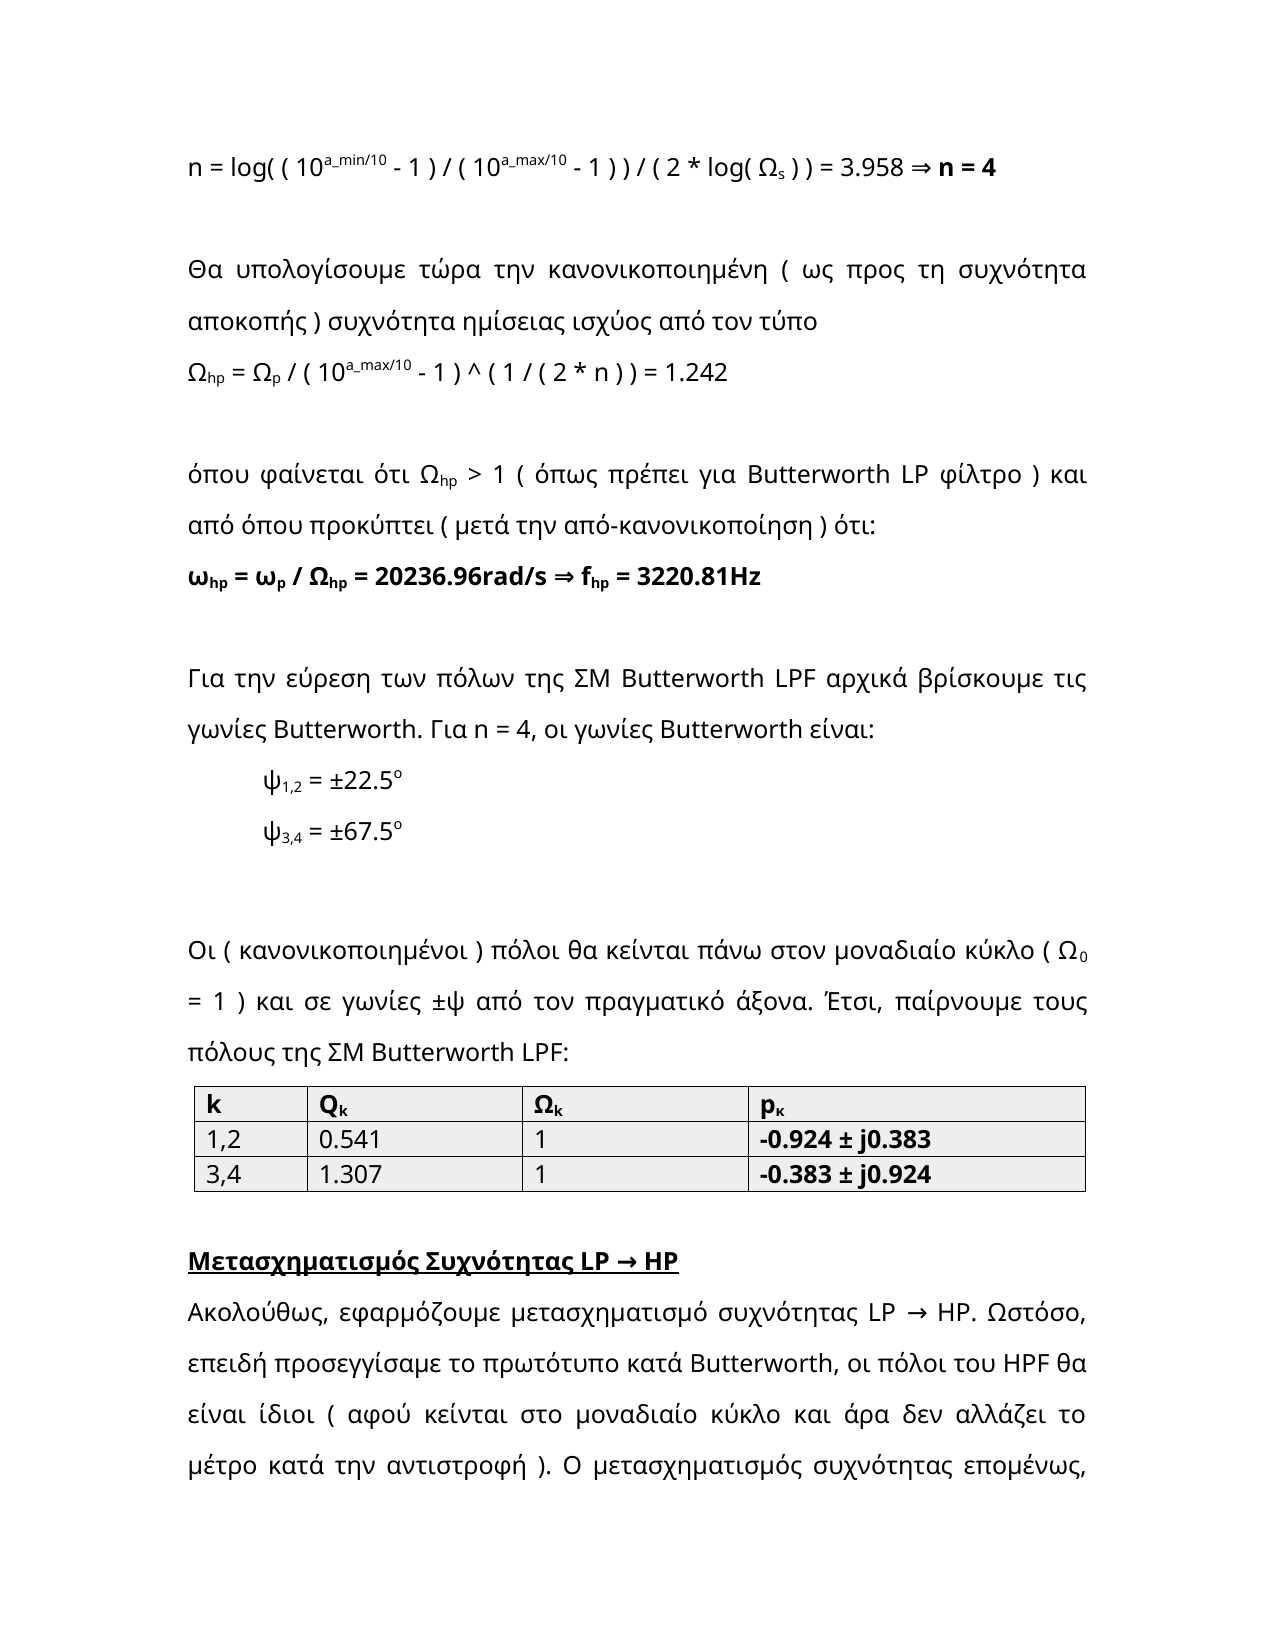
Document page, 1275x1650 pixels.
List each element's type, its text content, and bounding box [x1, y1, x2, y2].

text όπου φαίνεται ότι Ωhp > 1 ( όπως πρέπει για Butterworth LP φίλτρο ) και από όπου προκύπτει ( μετά την από-κανονικοποίηση ) ότι: [187, 456, 1087, 541]
table_cell -0.924 ± j0.383 [749, 1122, 1085, 1156]
text ψ1,2 = ±22.5ο [187, 762, 1087, 797]
text Ωhp = Ωp / ( 10a_max/10 - 1 ) ^ ( 1 / ( 2 * n ) ) = 1.242 [187, 354, 1087, 388]
text Οι ( κανονικοποιημένοι ) πόλοι θα κείνται πάνω στον μοναδιαίο κύκλο ( Ω0 = 1 ) και σε γωνίες ±ψ από τον πραγματικό άξονα. Έτσι, παίρνουμε τους πόλους της ΣΜ Butterworth LPF: [187, 933, 1087, 1069]
table_header Qk [308, 1087, 522, 1121]
table_cell 0.541 [308, 1122, 522, 1156]
table_cell -0.383 ± j0.924 [749, 1157, 1085, 1191]
table_cell 3,4 [195, 1157, 307, 1191]
text ψ3,4 = ±67.5ο [187, 813, 1087, 848]
table_cell 1 [523, 1157, 748, 1191]
text Μετασχηματισμός Συχνότητας LP → HP [187, 1243, 1087, 1277]
text ωhp = ωp / Ωhp = 20236.96rad/s ⇒ fhp = 3220.81Hz [187, 558, 1087, 592]
table_cell 1 [523, 1122, 748, 1156]
text Για την εύρεση των πόλων της ΣΜ Butterworth LPF αρχικά βρίσκουμε τις γωνίες Butterworth. Για n = 4, οι γωνίες Butterworth είναι: [187, 660, 1087, 746]
table_header k [195, 1087, 307, 1121]
text Θα υπολογίσουμε τώρα την κανονικοποιημένη ( ως προς τη συχνότητα αποκοπής ) συχνότητα ημίσειας ισχύος από τον τύπο [187, 252, 1087, 337]
table_cell 1.307 [308, 1157, 522, 1191]
table_cell 1,2 [195, 1122, 307, 1156]
text Ακολούθως, εφαρμόζουμε μετασχηματισμό συχνότητας LP → HP. Ωστόσο, επειδή προσεγγίσαμε το πρωτότυπο κατά Butterworth, οι πόλοι του HPF θα είναι ίδιοι ( αφού κείνται στο μοναδιαίο κύκλο και άρα δεν αλλάζει το μέτρο κατά την αντιστροφή ). Ο μετασχηματισμός συχνότητας επομένως, [187, 1294, 1087, 1481]
table_header Ωk [523, 1087, 748, 1121]
table_header pκ [749, 1087, 1085, 1121]
text n = log( ( 10a_min/10 - 1 ) / ( 10a_max/10 - 1 ) ) / ( 2 * log( Ωs ) ) = 3.958 ⇒ n = 4 [187, 150, 1087, 184]
